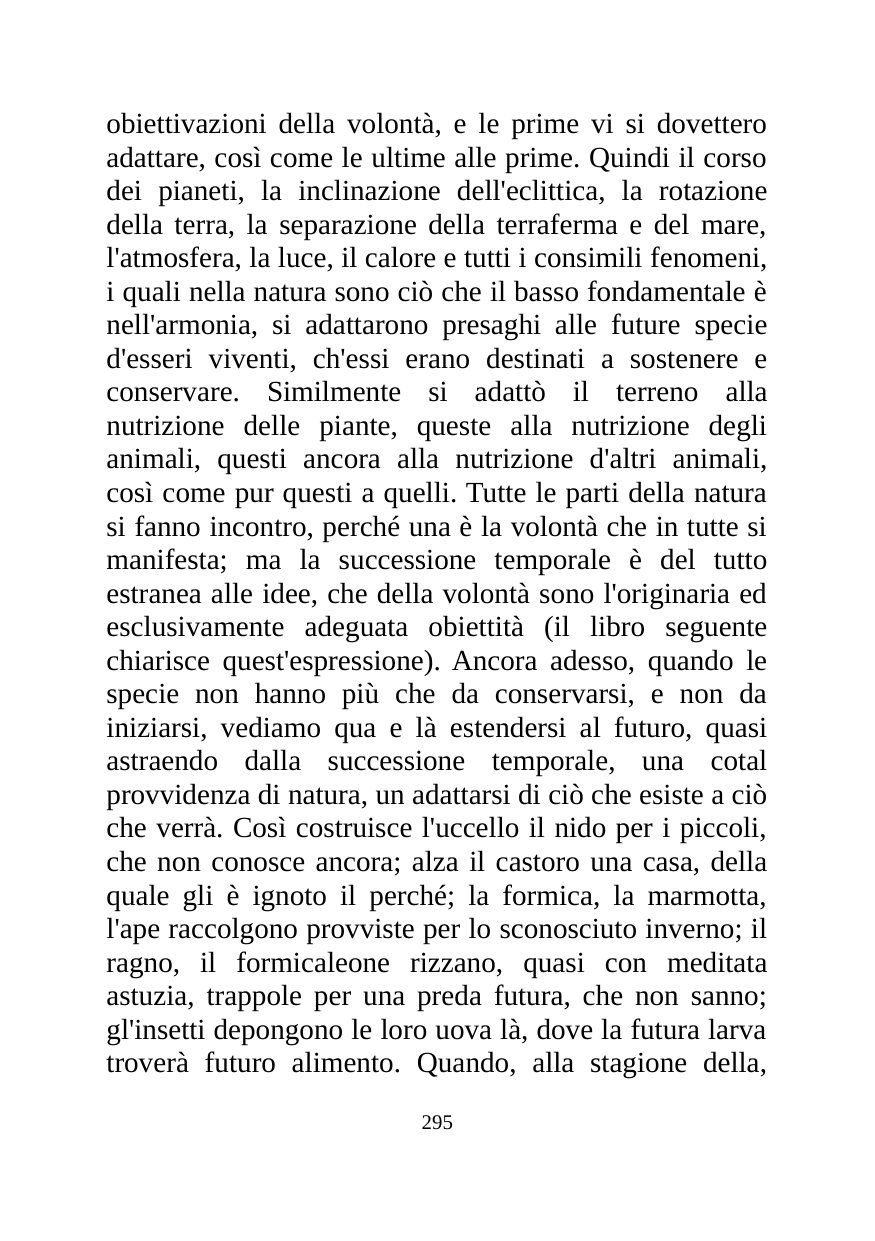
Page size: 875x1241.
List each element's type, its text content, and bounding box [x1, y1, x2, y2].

text obiettivazioni della volontà, e le prime vi si dovettero adattare, così come le ultime alle prime. Quindi il corso dei pianeti, la inclinazione dell'eclittica, la rotazione della terra, la separazione della terraferma e del mare, l'atmosfera, la luce, il calore e tutti i consimili fenomeni, i quali nella natura sono ciò che il basso fondamentale è nell'armonia, si adattarono presaghi alle future specie d'esseri viventi, ch'essi erano destinati a sostenere e conservare. Similmente si adattò il terreno alla nutrizione delle piante, queste alla nutrizione degli animali, questi ancora alla nutrizione d'altri animali, così come pur questi a quelli. Tutte le parti della natura si fanno incontro, perché una è la volontà che in tutte si manifesta; ma la successione temporale è del tutto estranea alle idee, che della volontà sono l'originaria ed esclusivamente adeguata obiettità (il libro seguente chiarisce quest'espressione). Ancora adesso, quando le specie non hanno più che da conservarsi, e non da iniziarsi, vediamo qua e là estendersi al futuro, quasi astraendo dalla successione temporale, una cotal provvidenza di natura, un adattarsi di ciò che esiste a ciò che verrà. Così costruisce l'uccello il nido per i piccoli, che non conosce ancora; alza il castoro una casa, della quale gli è ignoto il perché; la formica, la marmotta, l'ape raccolgono provviste per lo sconosciuto inverno; il ragno, il formicaleone rizzano, quasi con meditata astuzia, trappole per una preda futura, che non sanno; gl'insetti depongono le loro uova là, dove la futura larva troverà futuro alimento. Quando, alla stagione della, [106, 106, 768, 1079]
